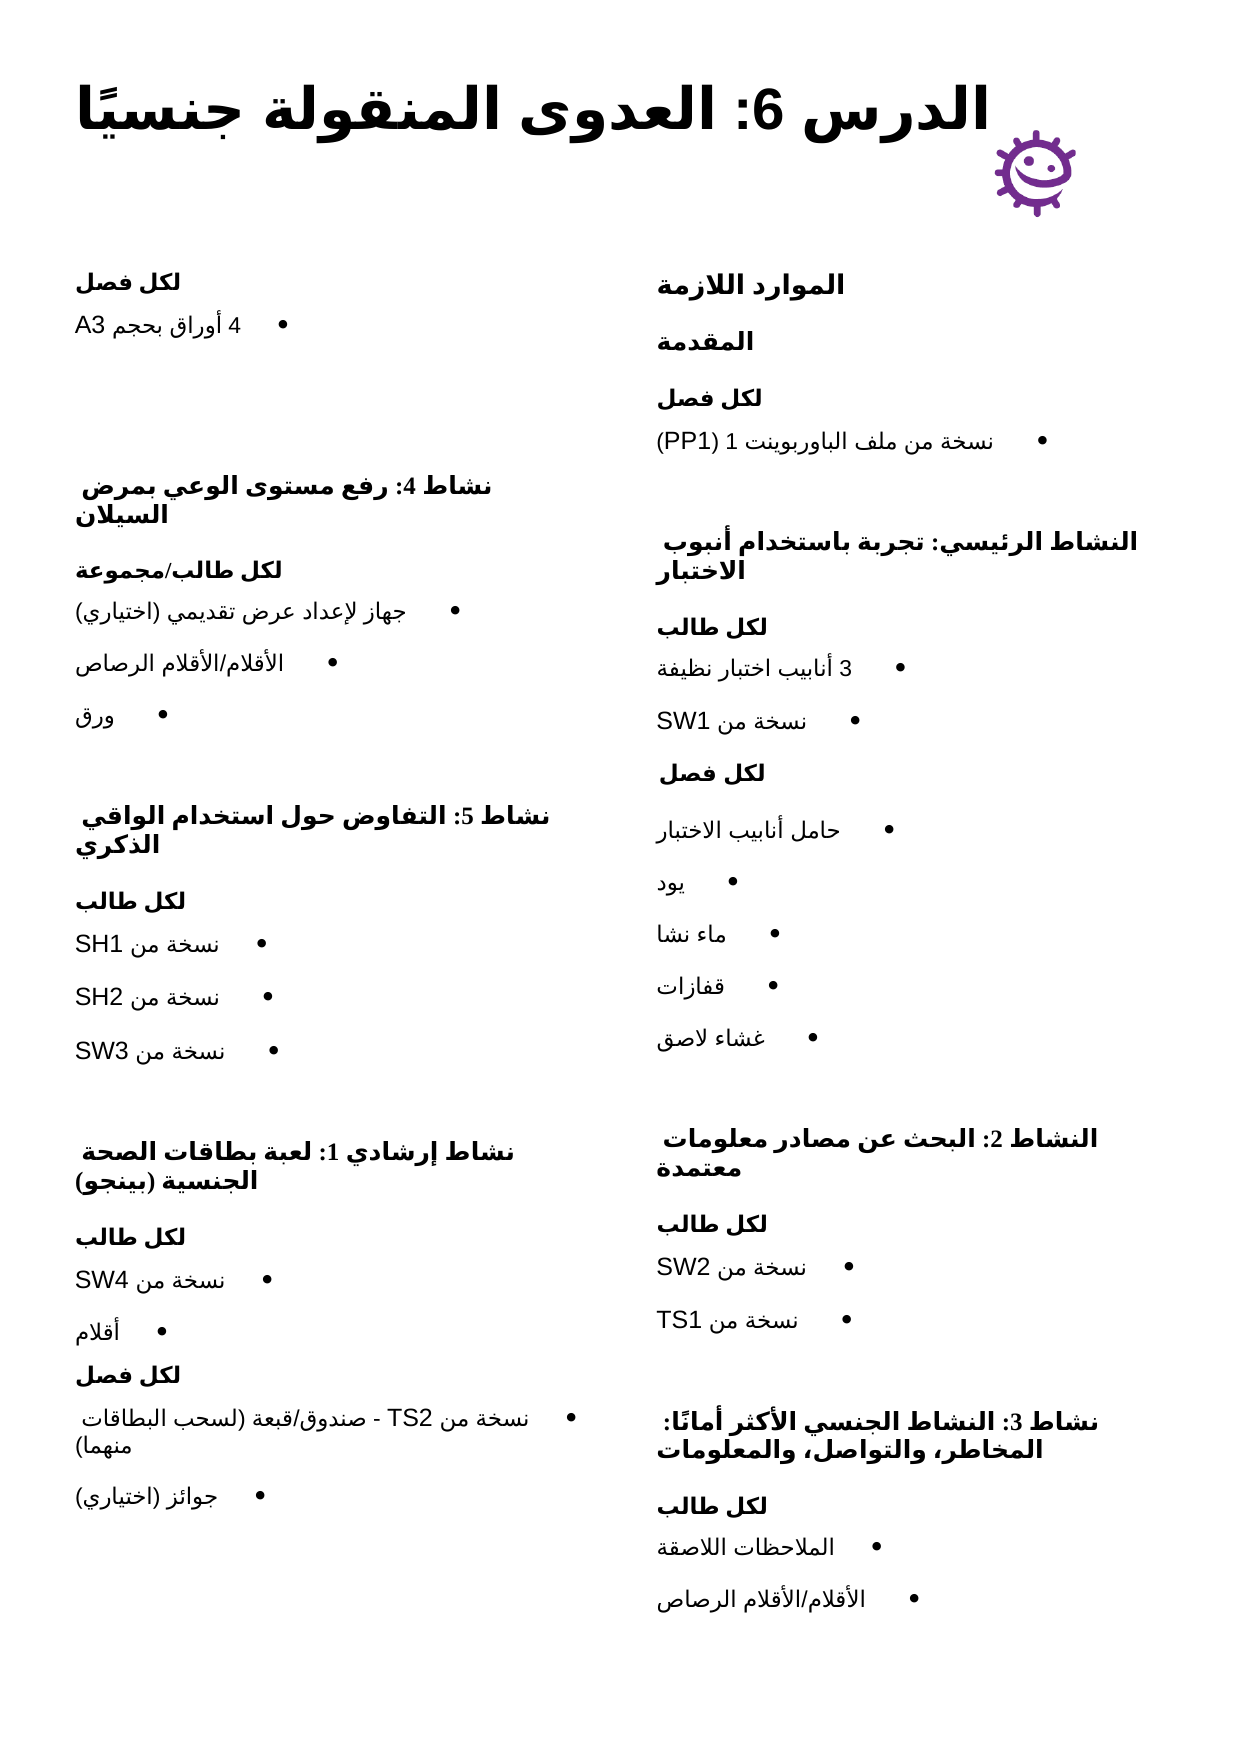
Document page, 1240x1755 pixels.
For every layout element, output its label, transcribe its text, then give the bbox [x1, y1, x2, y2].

subtitle لكل طالب [75, 1224, 583, 1251]
text لكل فصل [657, 760, 1164, 787]
list الأقلام/الأقلام الرصاص [75, 650, 583, 677]
list نسخة من SH2 [75, 982, 583, 1011]
list نسخة من SW4 [75, 1265, 583, 1294]
subtitle لكل طالب [657, 1493, 1164, 1520]
list 3 أنابيب اختبار نظيفة [657, 654, 1164, 681]
subtitle المقدمة [657, 327, 1164, 356]
list نسخة من SW2 [657, 1252, 1164, 1280]
subtitle نشاط إرشادي 1: لعبة بطاقات الصحة الجنسية (بينجو) [75, 1137, 583, 1195]
list نسخة من SW1 [657, 706, 1164, 735]
text الدرس 6: العدوى المنقولة جنسيًا [75, 75, 1164, 219]
list نسخة من ملف الباوربوينت 1 (PP1) [657, 426, 1164, 455]
subtitle النشاط 2: البحث عن مصادر معلومات معتمدة [657, 1124, 1164, 1182]
list جهاز لإعداد عرض تقديمي (اختياري) [75, 598, 583, 625]
list جوائز (اختياري) [75, 1483, 583, 1510]
subtitle نشاط 3: النشاط الجنسي الأكثر أمانًا: المخاطر، والتواصل، والمعلومات [657, 1407, 1164, 1464]
list نسخة من SH1 [75, 928, 583, 957]
list الأقلام/الأقلام الرصاص [657, 1586, 1164, 1613]
list أقلام [75, 1319, 583, 1346]
list نسخة من SW3 [75, 1036, 583, 1065]
list ورق [75, 702, 583, 729]
subtitle الموارد اللازمة [657, 269, 1164, 300]
subtitle النشاط الرئيسي: تجربة باستخدام أنبوب الاختبار [657, 527, 1164, 585]
list نسخة من TS1 [657, 1305, 1164, 1334]
list يود [657, 869, 1164, 896]
subtitle نشاط 4: رفع مستوى الوعي بمرض السيلان [75, 471, 583, 528]
list 4 أوراق بحجم A3 [75, 310, 583, 339]
subtitle لكل طالب/مجموعة [75, 558, 583, 584]
list قفازات [657, 973, 1164, 1000]
list غشاء لاصق [657, 1025, 1164, 1052]
list نسخة من TS2 - صندوق/قبعة (لسحب البطاقات منهما) [75, 1403, 583, 1458]
list ماء نشا [657, 921, 1164, 948]
list حامل أنابيب الاختبار [657, 817, 1164, 844]
subtitle لكل فصل [75, 1362, 583, 1388]
subtitle لكل فصل [657, 385, 1164, 412]
subtitle لكل طالب [657, 1211, 1164, 1237]
subtitle لكل طالب [657, 614, 1164, 640]
subtitle نشاط 5: التفاوض حول استخدام الواقي الذكري [75, 801, 583, 859]
subtitle لكل فصل [75, 269, 583, 296]
subtitle لكل طالب [75, 888, 583, 914]
list الملاحظات اللاصقة [657, 1534, 1164, 1561]
